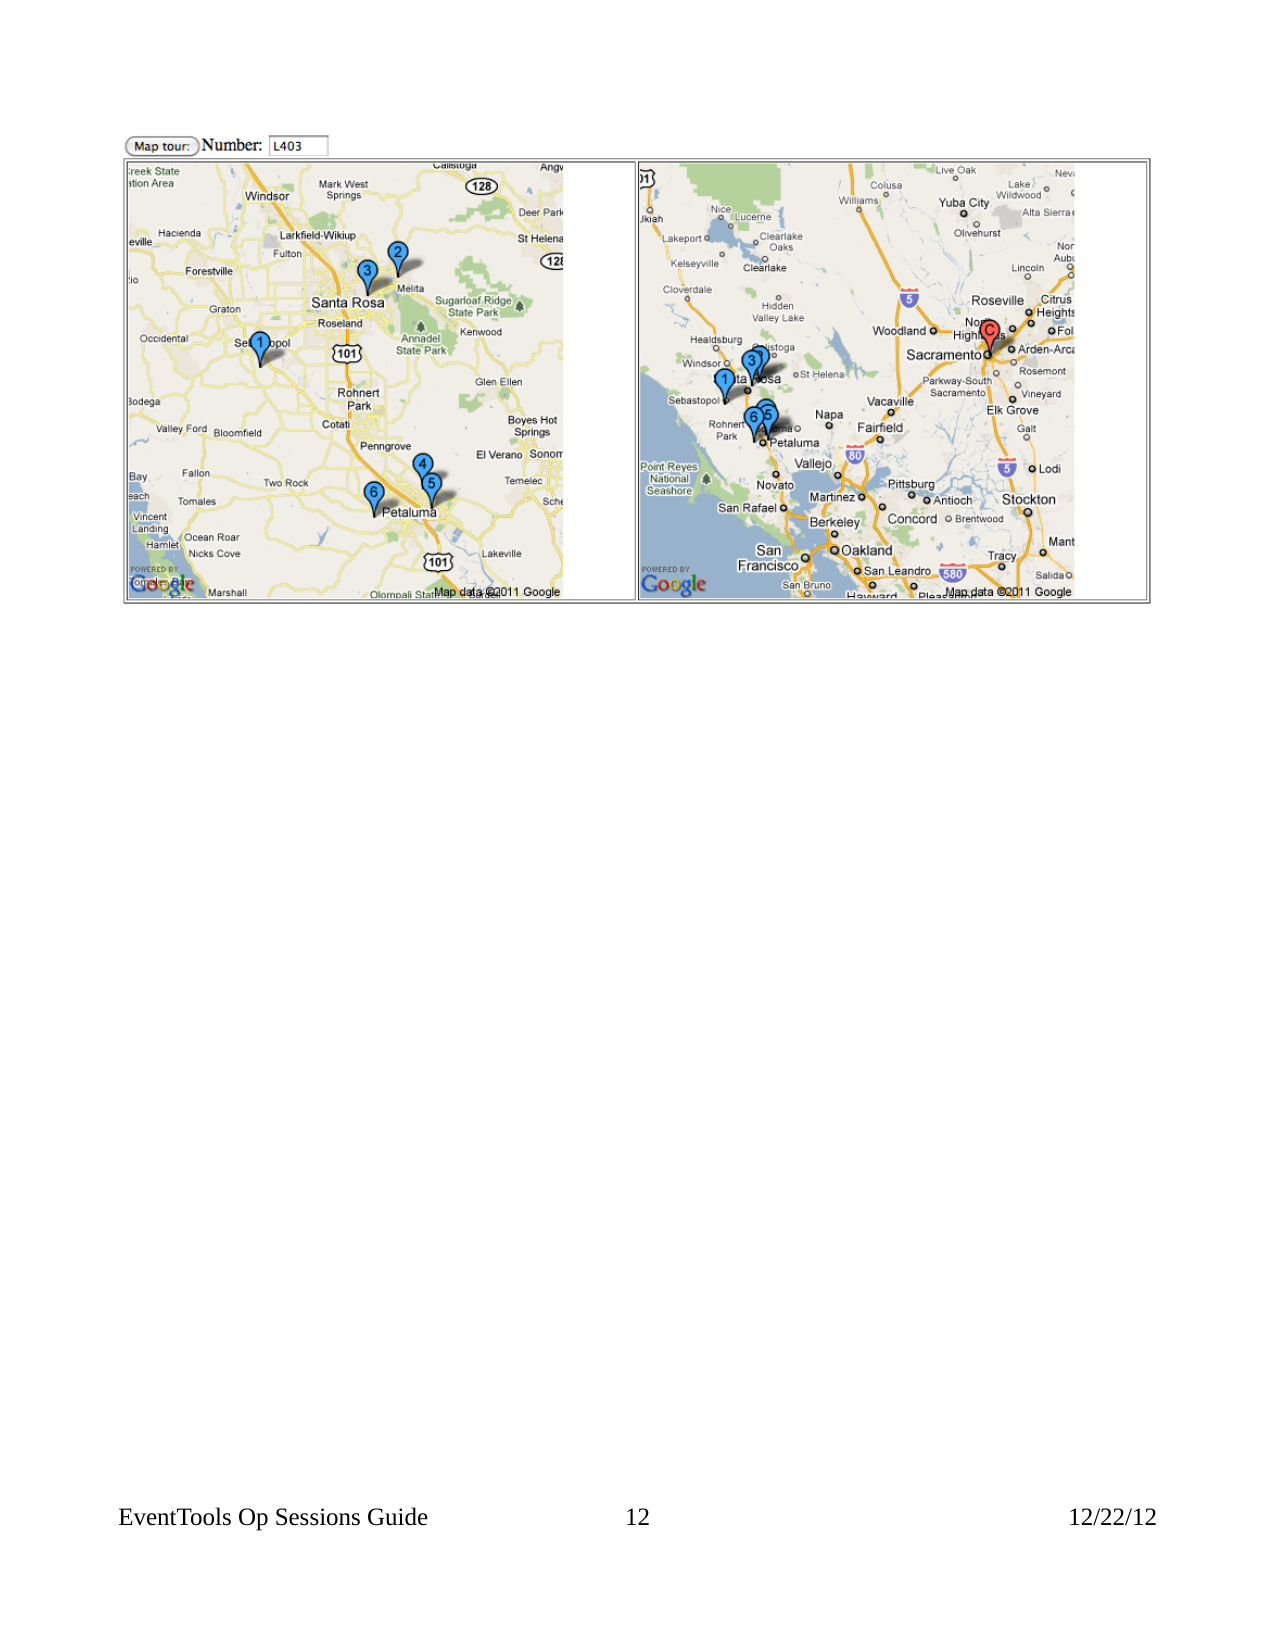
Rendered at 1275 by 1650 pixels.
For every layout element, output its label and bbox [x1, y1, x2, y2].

picture [118, 118, 1157, 608]
